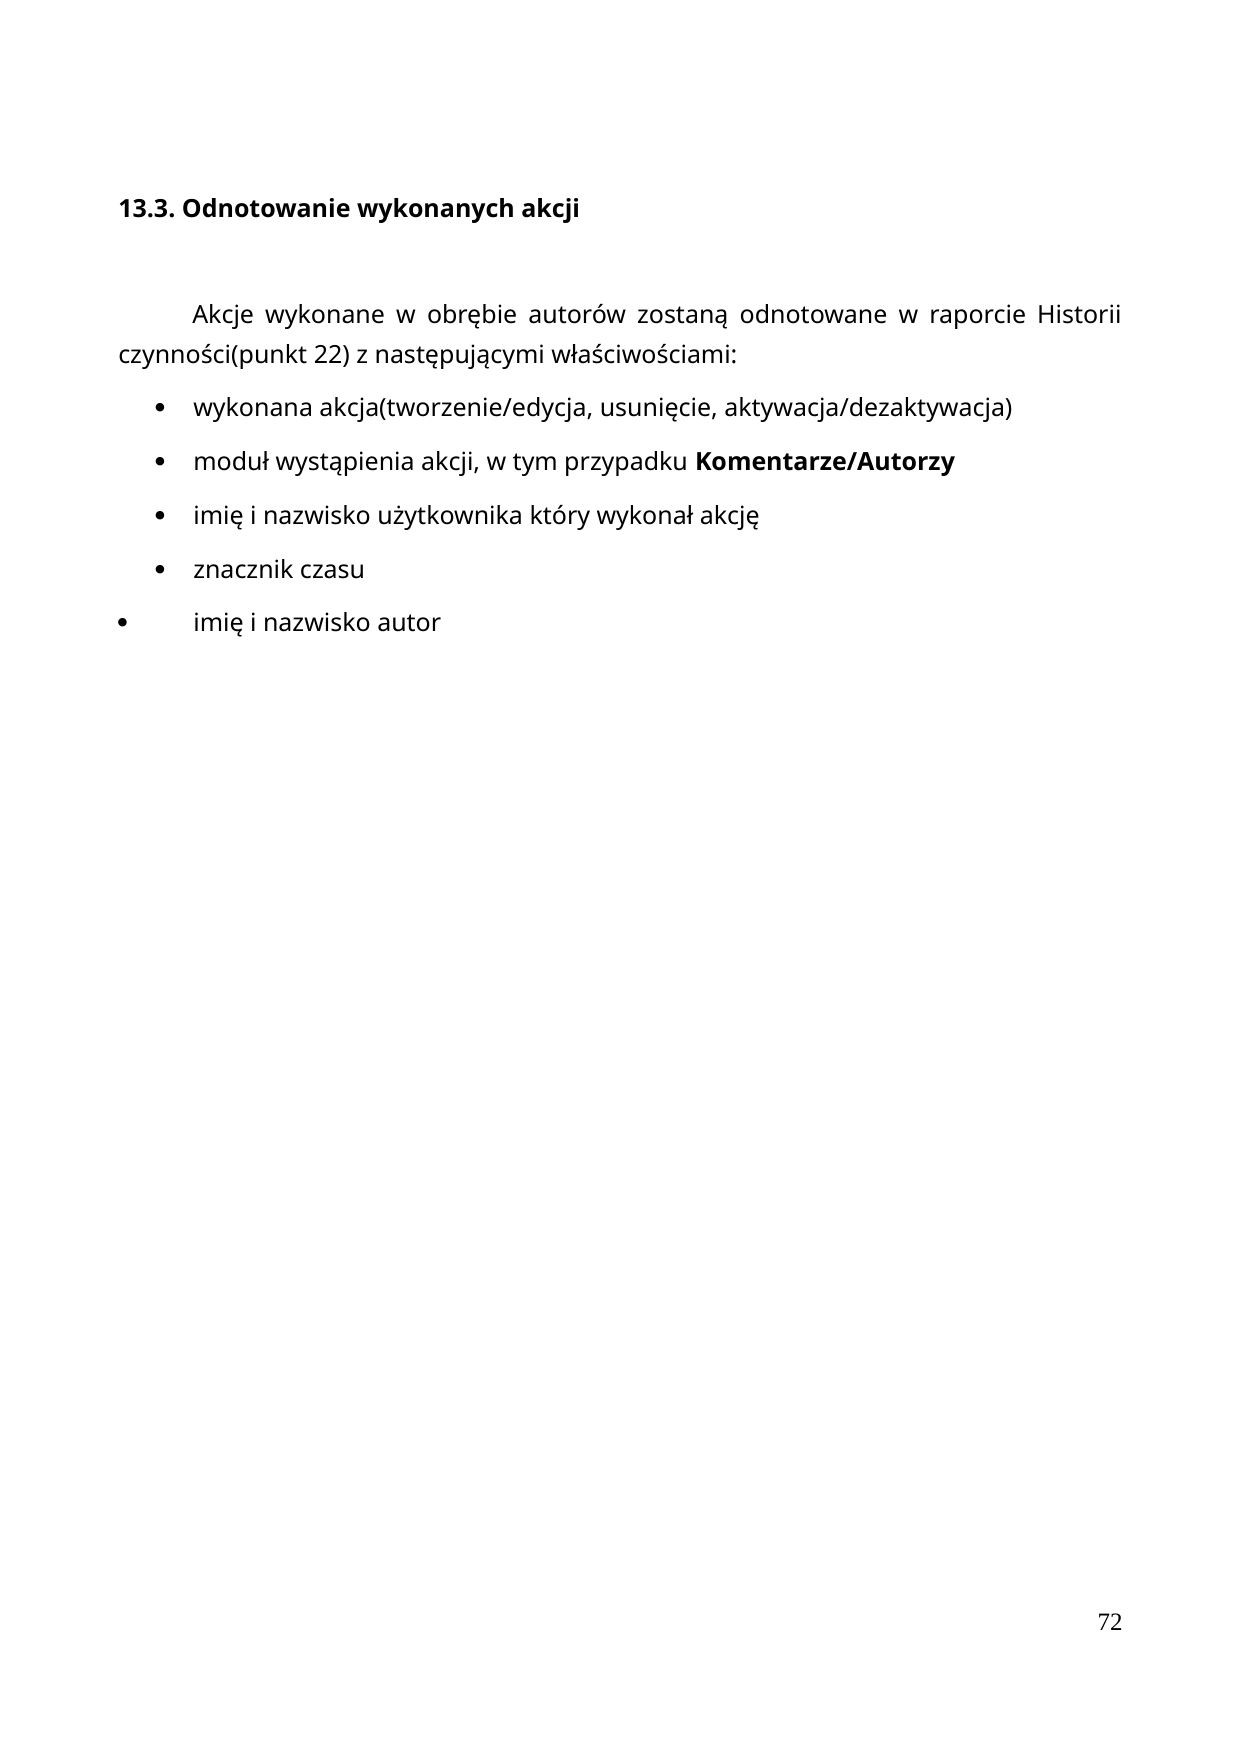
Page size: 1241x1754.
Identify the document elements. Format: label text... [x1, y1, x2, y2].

list wykonana akcja(tworzenie/edycja, usunięcie, aktywacja/dezaktywacja) [156, 390, 1122, 424]
list znacznik czasu [156, 551, 1122, 585]
list imię i nazwisko autor [118, 605, 1122, 639]
subtitle 13.3. Odnotowanie wykonanych akcji [118, 191, 1122, 225]
list moduł wystąpienia akcji, w tym przypadku Komentarze/Autorzy [156, 444, 1122, 478]
list imię i nazwisko użytkownika który wykonał akcję [156, 498, 1122, 532]
text Akcje wykonane w obrębie autorów zostaną odnotowane w raporcie Historii czynności(punkt 22) z następującymi właściwościami: [118, 297, 1122, 370]
